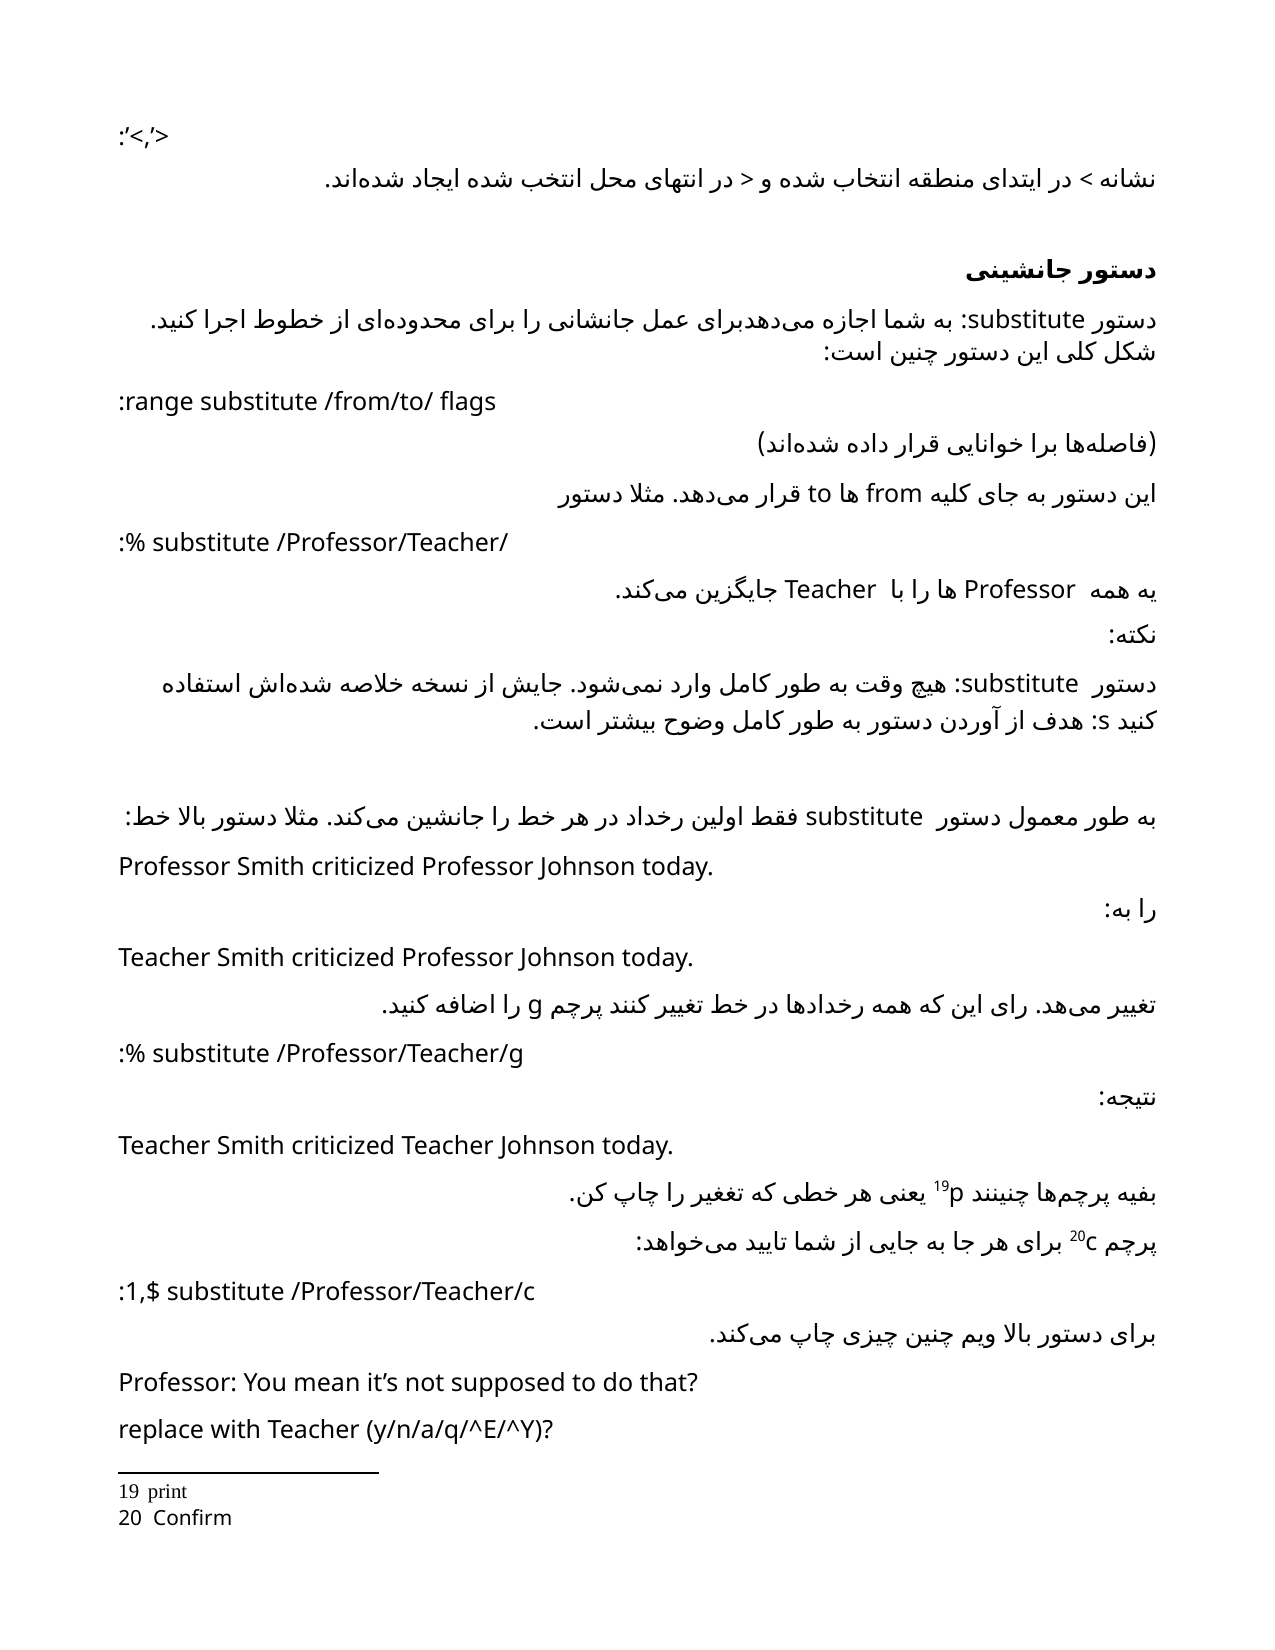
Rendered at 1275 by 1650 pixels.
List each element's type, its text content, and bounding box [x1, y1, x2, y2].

text برای دستور بالا ویم چنین چیزی چاپ می‌کند. [118, 1320, 1157, 1352]
text print [118, 1479, 1157, 1503]
text :range substitute /from/to/ flags [118, 383, 1157, 418]
text دستور substitute: به شما اجازه می‌دهدبرای عمل جانشانی را برای محدوده‌ای از خطوط اجرا کنید. شکل کلی این دستور چنین است: [118, 301, 1157, 371]
text (فاصله‌ها برا خوانایی قرار داده شده‌اند) [118, 430, 1157, 463]
text Teacher Smith criticized Teacher Johnson today. [118, 1128, 1157, 1162]
text را به: [118, 895, 1157, 927]
text تغییر می‌هد. رای این که همه رخدادها در خط تغییر کنند پرچم g را اضافه کنید. [118, 987, 1157, 1023]
text نتیجه: [118, 1083, 1157, 1115]
text به طور معمول دستور substitute فقط اولین رخداد در هر خط را جانشین می‌کند. مثلا دستور بالا خط: [118, 799, 1157, 836]
text :’<,’> [118, 118, 1157, 152]
text بفیه پرچم‌ها چنینند p یعنی هر خطی که تغغیر را چاپ کن. [118, 1174, 1157, 1211]
text نشانه > در ایتدای منطقه انتخاب شده و < در انتهای محل انتخب شده ایجاد شده‌اند. [118, 165, 1157, 197]
text دستور substitute: هیچ وقت به طور کامل وارد نمی‌شود. جایش از نسخه خلاصه شده‌اش استفاده کنید s: هدف از آوردن دستور به طور کامل وضوح بیشتر است. [118, 666, 1157, 740]
text :% substitute /Professor/Teacher/ [118, 525, 1157, 559]
text یه همه Professor ها را با Teacher جایگزین می‌کند. [118, 571, 1157, 608]
text :% substitute /Professor/Teacher/g [118, 1036, 1157, 1070]
text این دستور به جای کلیه from ها to قرار می‌دهد. مثلا دستور [118, 475, 1157, 512]
text Professor Smith criticized Professor Johnson today. [118, 848, 1157, 882]
text Professor: You mean it’s not supposed to do that? [118, 1365, 1157, 1399]
text :1,$ substitute /Professor/Teacher/c [118, 1273, 1157, 1307]
text Teacher Smith criticized Professor Johnson today. [118, 940, 1157, 974]
text Confirm [118, 1503, 1157, 1532]
text پرچم c برای هر جا به جایی از شما تایید می‌خواهد: [118, 1224, 1157, 1261]
text دستور جانشینی [118, 256, 1157, 289]
text نکته: [118, 621, 1157, 653]
text replace with Teacher (y/n/a/q/^E/^Y)? [118, 1411, 1157, 1446]
